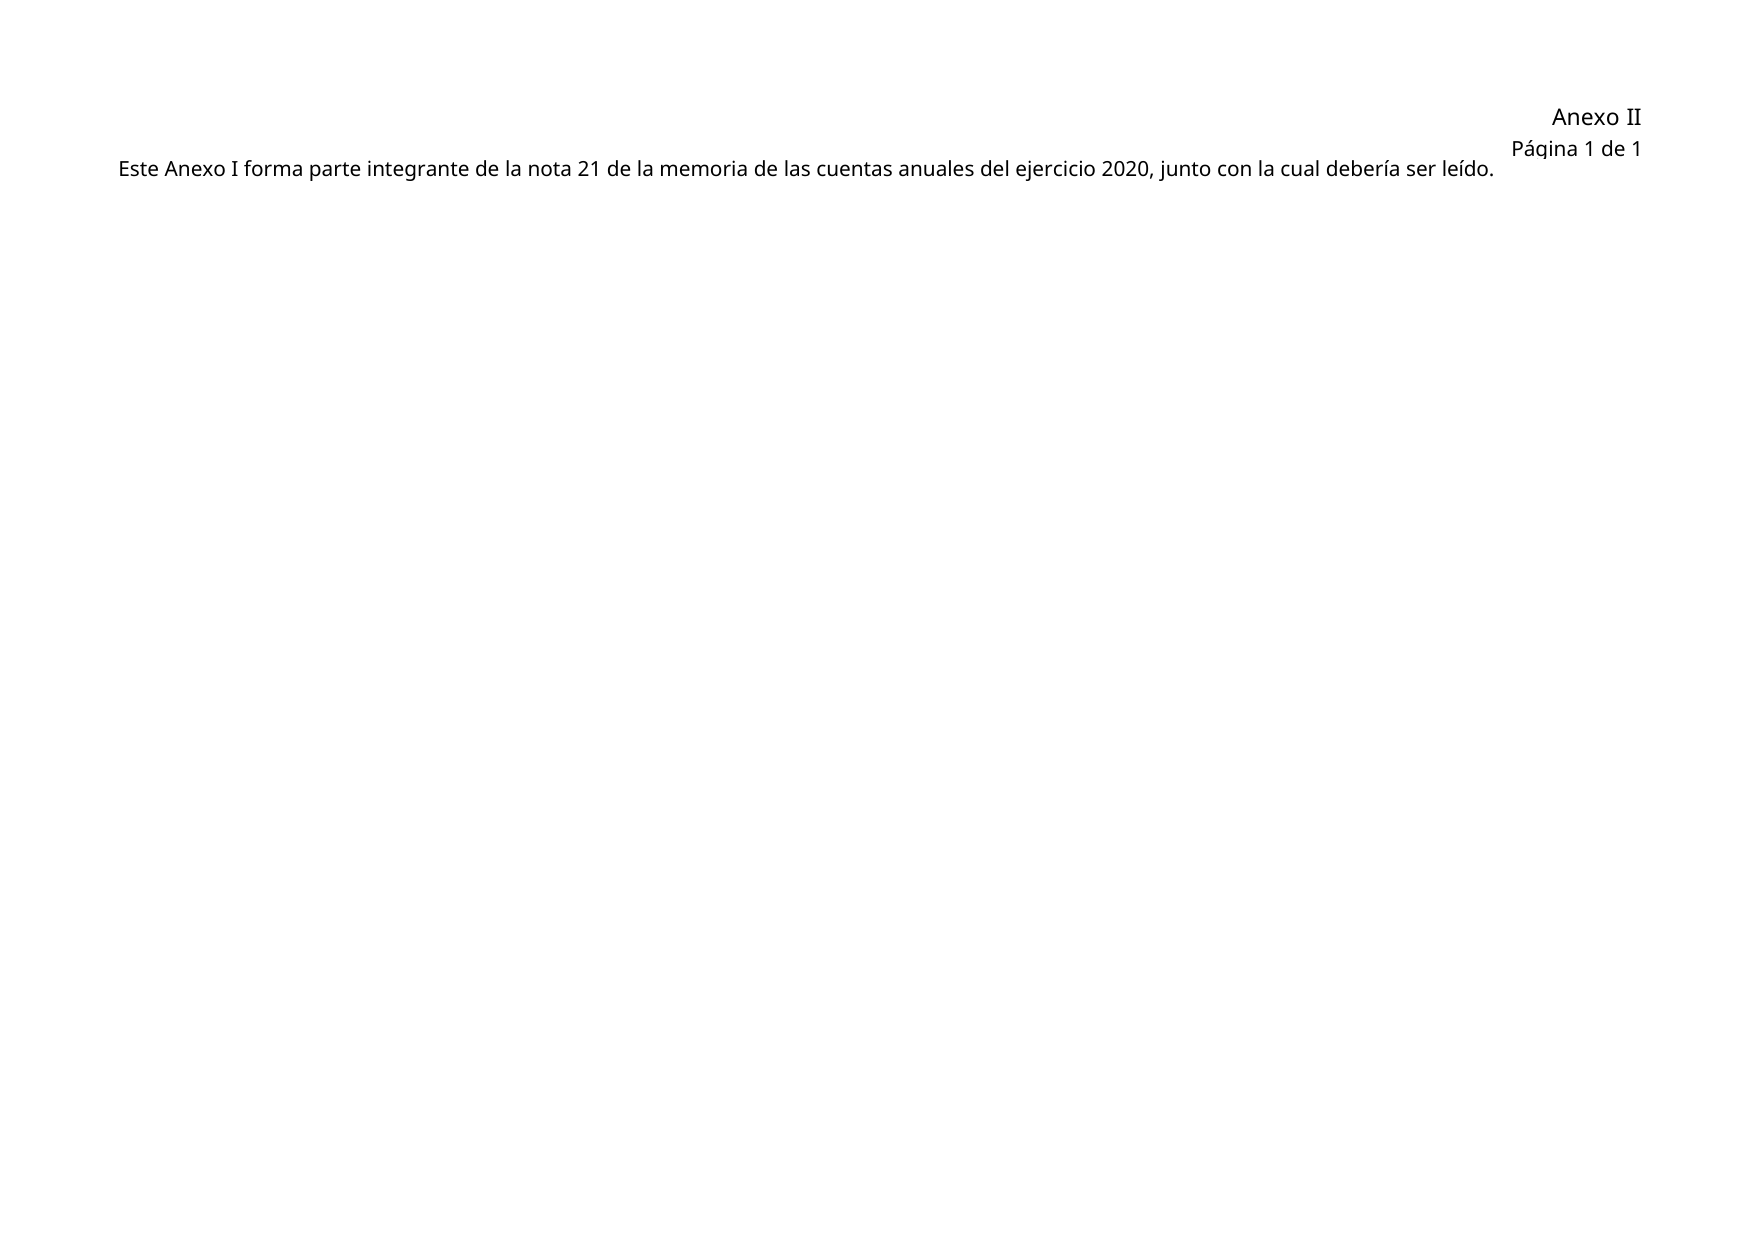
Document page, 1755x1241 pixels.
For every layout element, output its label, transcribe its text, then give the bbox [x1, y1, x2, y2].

text Este Anexo I forma parte integrante de la nota 21 de la memoria de las cuentas anuales del ejercicio 2020, junto con la cual debería ser leído. [118, 154, 1673, 183]
